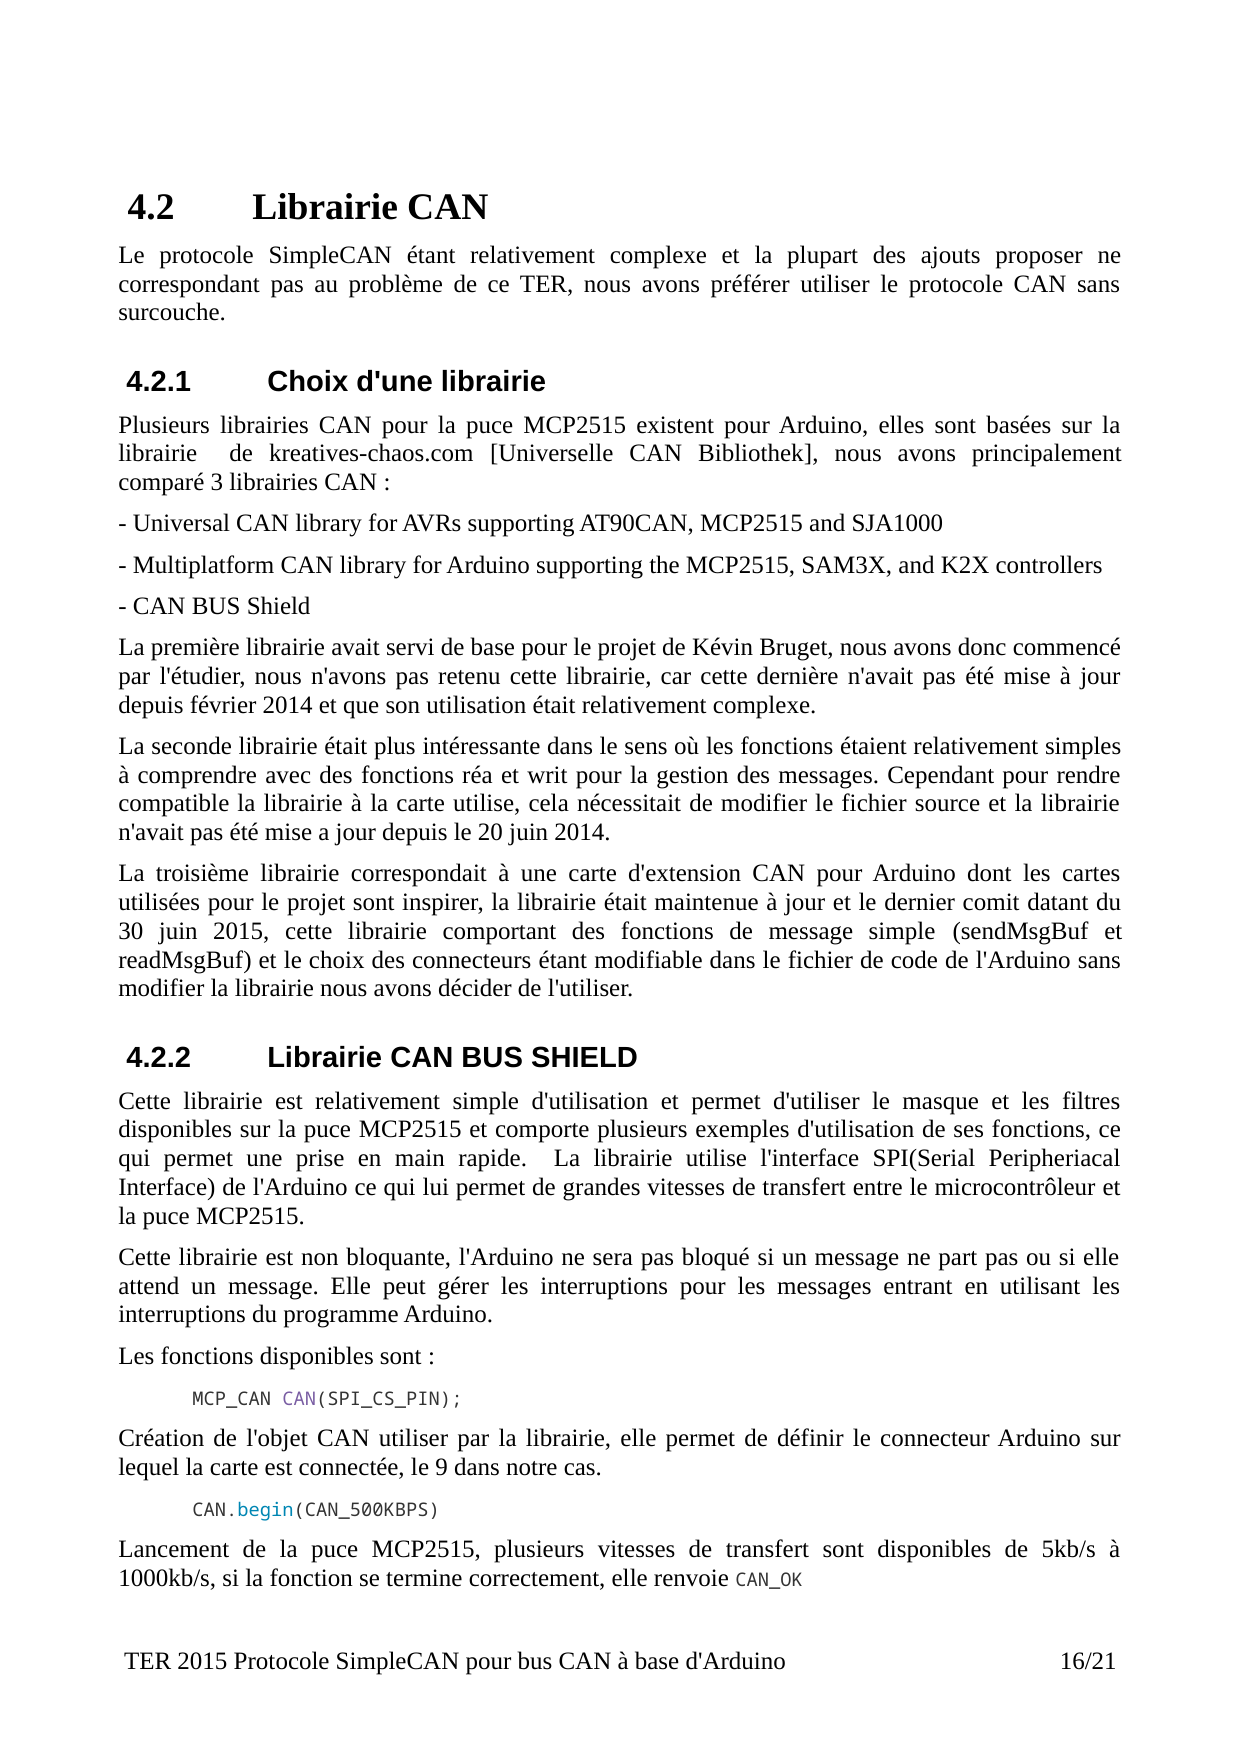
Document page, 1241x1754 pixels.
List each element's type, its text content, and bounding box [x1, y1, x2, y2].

text CAN.begin(CAN_500KBPS) [118, 1493, 1122, 1522]
subtitle Choix d'une librairie [118, 364, 1122, 397]
text Cette librairie est relativement simple d'utilisation et permet d'utiliser le masque et les filtres disponibles sur la puce MCP2515 et comporte plusieurs exemples d'utilisation de ses fonctions, ce qui permet une prise en main rapide. La librairie utilise l'interface SPI(Serial Peripheriacal Interface) de l'Arduino ce qui lui permet de grandes vitesses de transfert entre le microcontrôleur et la puce MCP2515. [118, 1086, 1122, 1229]
text Création de l'objet CAN utiliser par la librairie, elle permet de définir le connecteur Arduino sur lequel la carte est connectée, le 9 dans notre cas. [118, 1423, 1122, 1481]
text - Multiplatform CAN library for Arduino supporting the MCP2515, SAM3X, and K2X controllers [118, 550, 1122, 578]
text Lancement de la puce MCP2515, plusieurs vitesses de transfert sont disponibles de 5kb/s à 1000kb/s, si la fonction se termine correctement, elle renvoie CAN_OK [118, 1534, 1122, 1592]
text Les fonctions disponibles sont : [118, 1341, 1122, 1369]
text MCP_CAN CAN(SPI_CS_PIN); [118, 1382, 1122, 1411]
text La première librairie avait servi de base pour le projet de Kévin Bruget, nous avons donc commencé par l'étudier, nous n'avons pas retenu cette librairie, car cette dernière n'avait pas été mise à jour depuis février 2014 et que son utilisation était relativement complexe. [118, 632, 1122, 718]
text La troisième librairie correspondait à une carte d'extension CAN pour Arduino dont les cartes utilisées pour le projet sont inspirer, la librairie était maintenue à jour et le dernier comit datant du 30 juin 2015, cette librairie comportant des fonctions de message simple (sendMsgBuf et readMsgBuf) et le choix des connecteurs étant modifiable dans le fichier de code de l'Arduino sans modifier la librairie nous avons décider de l'utiliser. [118, 858, 1122, 1002]
text Plusieurs librairies CAN pour la puce MCP2515 existent pour Arduino, elles sont basées sur la librairie de kreatives-chaos.com [Universelle CAN Bibliothek], nous avons principalement comparé 3 librairies CAN : [118, 410, 1122, 496]
text La seconde librairie était plus intéressante dans le sens où les fonctions étaient relativement simples à comprendre avec des fonctions réa et writ pour la gestion des messages. Cependant pour rendre compatible la librairie à la carte utilise, cela nécessitait de modifier le fichier source et la librairie n'avait pas été mise a jour depuis le 20 juin 2014. [118, 731, 1122, 846]
text Cette librairie est non bloquante, l'Arduino ne sera pas bloqué si un message ne part pas ou si elle attend un message. Elle peut gérer les interruptions pour les messages entrant en utilisant les interruptions du programme Arduino. [118, 1242, 1122, 1328]
text - Universal CAN library for AVRs supporting AT90CAN, MCP2515 and SJA1000 [118, 508, 1122, 537]
text Le protocole SimpleCAN étant relativement complexe et la plupart des ajouts proposer ne correspondant pas au problème de ce TER, nous avons préférer utiliser le protocole CAN sans surcouche. [118, 240, 1122, 326]
subtitle Librairie CAN [118, 184, 1122, 227]
text - CAN BUS Shield [118, 591, 1122, 620]
subtitle Librairie CAN BUS SHIELD [118, 1040, 1122, 1073]
